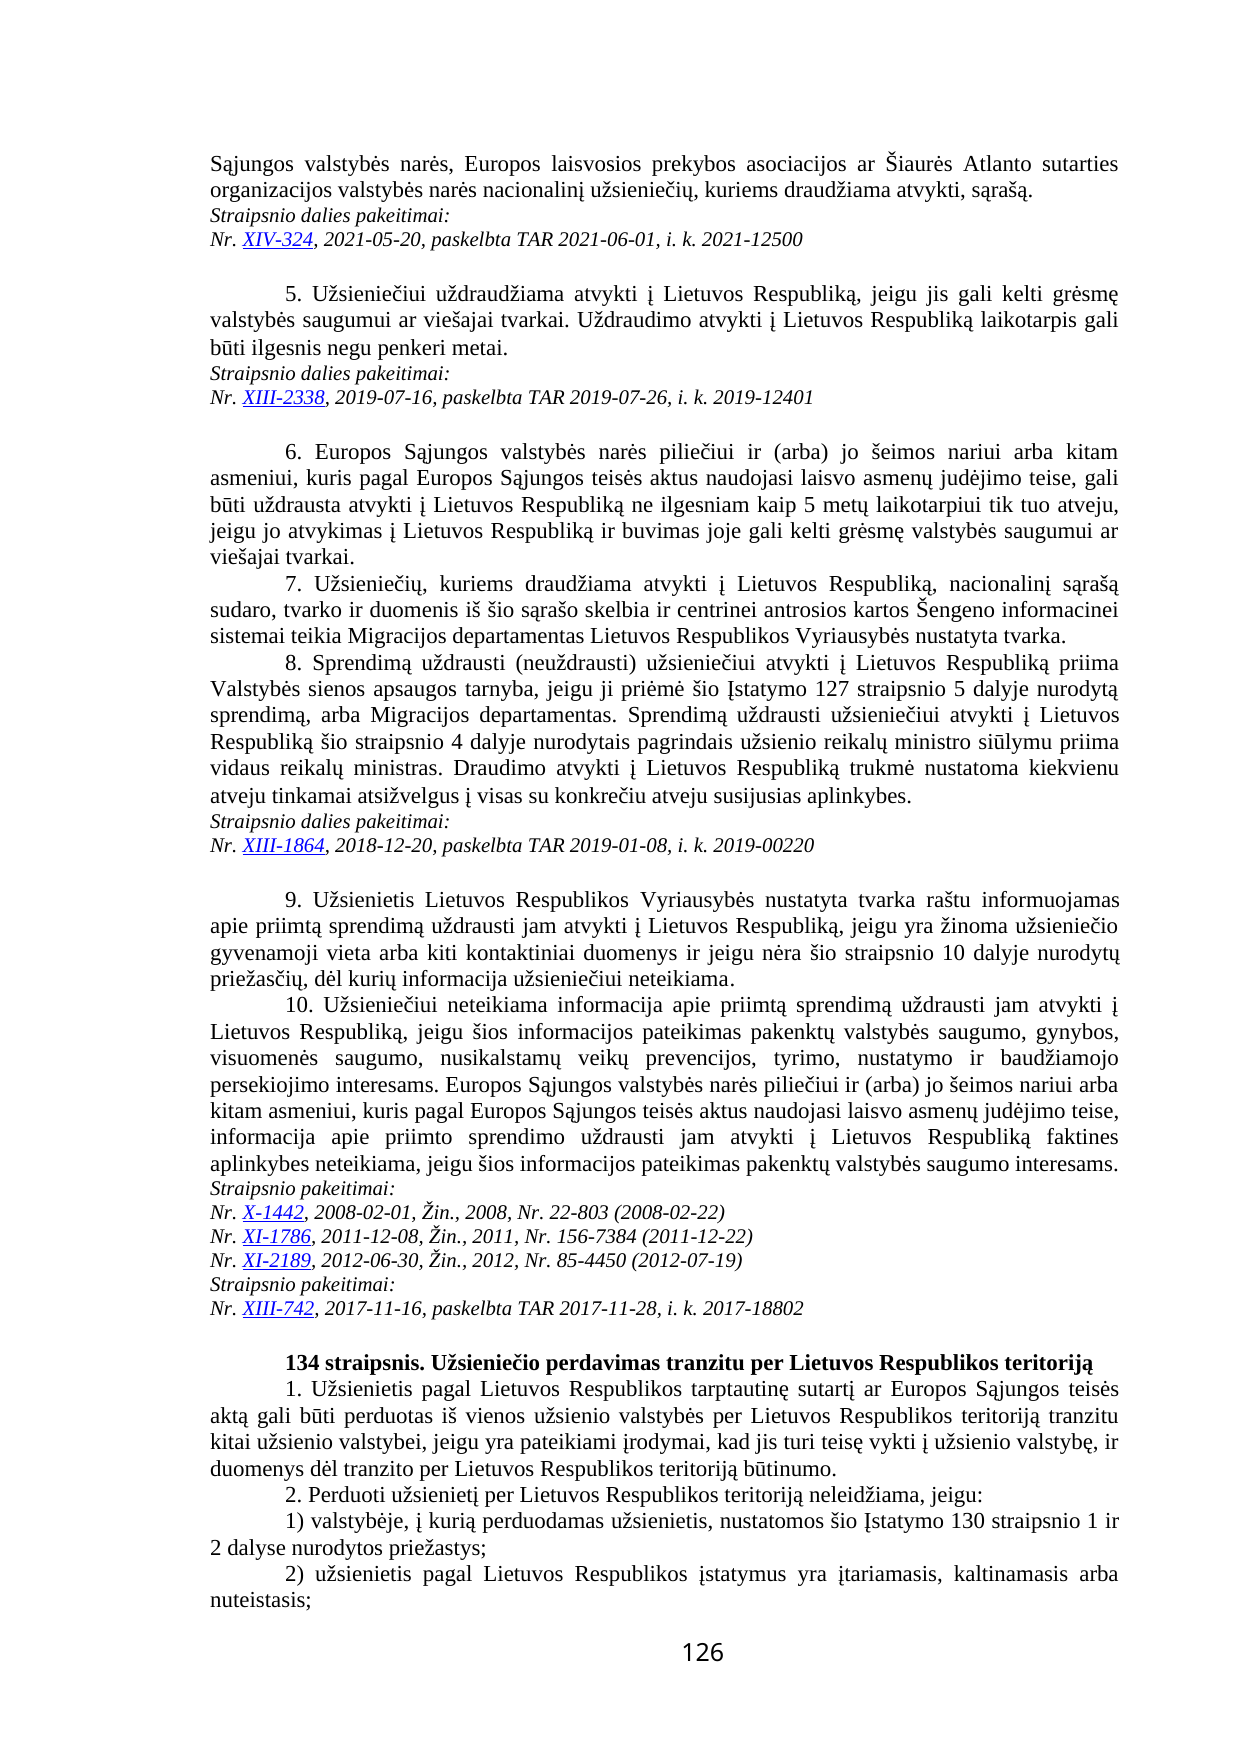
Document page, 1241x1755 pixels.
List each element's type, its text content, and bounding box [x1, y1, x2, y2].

text 7. Užsieniečių, kuriems draudžiama atvykti į Lietuvos Respubliką, nacionalinį sąrašą sudaro, tvarko ir duomenis iš šio sąrašo skelbia ir centrinei antrosios kartos Šengeno informacinei sistemai teikia Migracijos departamentas Lietuvos Respublikos Vyriausybės nustatyta tvarka. [210, 570, 1120, 649]
text 2. Perduoti užsienietį per Lietuvos Respublikos teritoriją neleidžiama, jeigu: [210, 1481, 1120, 1507]
text Straipsnio pakeitimai: [210, 1176, 1120, 1200]
text Nr. XI-1786, 2011-12-08, Žin., 2011, Nr. 156-7384 (2011-12-22) [210, 1224, 1120, 1248]
text 10. Užsieniečiui neteikiama informacija apie priimtą sprendimą uždrausti jam atvykti į Lietuvos Respubliką, jeigu šios informacijos pateikimas pakenktų valstybės saugumo, gynybos, visuomenės saugumo, nusikalstamų veikų prevencijos, tyrimo, nustatymo ir baudžiamojo persekiojimo interesams. Europos Sąjungos valstybės narės piliečiui ir (arba) jo šeimos nariui arba kitam asmeniui, kuris pagal Europos Sąjungos teisės aktus naudojasi laisvo asmenų judėjimo teise, informacija apie priimto sprendimo uždrausti jam atvykti į Lietuvos Respubliką faktines aplinkybes neteikiama, jeigu šios informacijos pateikimas pakenktų valstybės saugumo interesams. [210, 992, 1120, 1176]
text Sąjungos valstybės narės, Europos laisvosios prekybos asociacijos ar Šiaurės Atlanto sutarties organizacijos valstybės narės nacionalinį užsieniečių, kuriems draudžiama atvykti, sąrašą. [210, 150, 1120, 203]
text Nr. XIII-2338, 2019-07-16, paskelbta TAR 2019-07-26, i. k. 2019-12401 [210, 385, 1120, 409]
text Straipsnio dalies pakeitimai: [210, 361, 1120, 385]
text 1) valstybėje, į kurią perduodamas užsienietis, nustatomos šio Įstatymo 130 straipsnio 1 ir 2 dalyse nurodytos priežastys; [210, 1507, 1120, 1560]
text Nr. XIV-324, 2021-05-20, paskelbta TAR 2021-06-01, i. k. 2021-12500 [210, 227, 1120, 251]
text Straipsnio dalies pakeitimai: [210, 203, 1120, 227]
text 8. Sprendimą uždrausti (neuždrausti) užsieniečiui atvykti į Lietuvos Respubliką priima Valstybės sienos apsaugos tarnyba, jeigu ji priėmė šio Įstatymo 127 straipsnio 5 dalyje nurodytą sprendimą, arba Migracijos departamentas. Sprendimą uždrausti užsieniečiui atvykti į Lietuvos Respubliką šio straipsnio 4 dalyje nurodytais pagrindais užsienio reikalų ministro siūlymu priima vidaus reikalų ministras. Draudimo atvykti į Lietuvos Respubliką trukmė nustatoma kiekvienu atveju tinkamai atsižvelgus į visas su konkrečiu atveju susijusias aplinkybes. [210, 649, 1120, 809]
text Nr. X-1442, 2008-02-01, Žin., 2008, Nr. 22-803 (2008-02-22) [210, 1200, 1120, 1224]
text Nr. XIII-742, 2017-11-16, paskelbta TAR 2017-11-28, i. k. 2017-18802 [210, 1296, 1120, 1320]
text 2) užsienietis pagal Lietuvos Respublikos įstatymus yra įtariamasis, kaltinamasis arba nuteistasis; [210, 1560, 1120, 1613]
text Straipsnio pakeitimai: [210, 1272, 1120, 1296]
text Nr. XI-2189, 2012-06-30, Žin., 2012, Nr. 85-4450 (2012-07-19) [210, 1248, 1120, 1272]
text 5. Užsieniečiui uždraudžiama atvykti į Lietuvos Respubliką, jeigu jis gali kelti grėsmę valstybės saugumui ar viešajai tvarkai. Uždraudimo atvykti į Lietuvos Respubliką laikotarpis gali būti ilgesnis negu penkeri metai. [210, 279, 1120, 361]
text 6. Europos Sąjungos valstybės narės piliečiui ir (arba) jo šeimos nariui arba kitam asmeniui, kuris pagal Europos Sąjungos teisės aktus naudojasi laisvo asmenų judėjimo teise, gali būti uždrausta atvykti į Lietuvos Respubliką ne ilgesniam kaip 5 metų laikotarpiui tik tuo atveju, jeigu jo atvykimas į Lietuvos Respubliką ir buvimas joje gali kelti grėsmę valstybės saugumui ar viešajai tvarkai. [210, 438, 1120, 570]
text Straipsnio dalies pakeitimai: [210, 809, 1120, 833]
text 134 straipsnis. Užsieniečio perdavimas tranzitu per Lietuvos Respublikos teritoriją [285, 1349, 1120, 1376]
text 9. Užsienietis Lietuvos Respublikos Vyriausybės nustatyta tvarka raštu informuojamas apie priimtą sprendimą uždrausti jam atvykti į Lietuvos Respubliką, jeigu yra žinoma užsieniečio gyvenamoji vieta arba kiti kontaktiniai duomenys ir jeigu nėra šio straipsnio 10 dalyje nurodytų priežasčių, dėl kurių informacija užsieniečiui neteikiama. [210, 886, 1120, 992]
text 1. Užsienietis pagal Lietuvos Respublikos tarptautinę sutartį ar Europos Sąjungos teisės aktą gali būti perduotas iš vienos užsienio valstybės per Lietuvos Respublikos teritoriją tranzitu kitai užsienio valstybei, jeigu yra pateikiami įrodymai, kad jis turi teisę vykti į užsienio valstybę, ir duomenys dėl tranzito per Lietuvos Respublikos teritoriją būtinumo. [210, 1376, 1120, 1481]
text Nr. XIII-1864, 2018-12-20, paskelbta TAR 2019-01-08, i. k. 2019-00220 [210, 833, 1120, 857]
